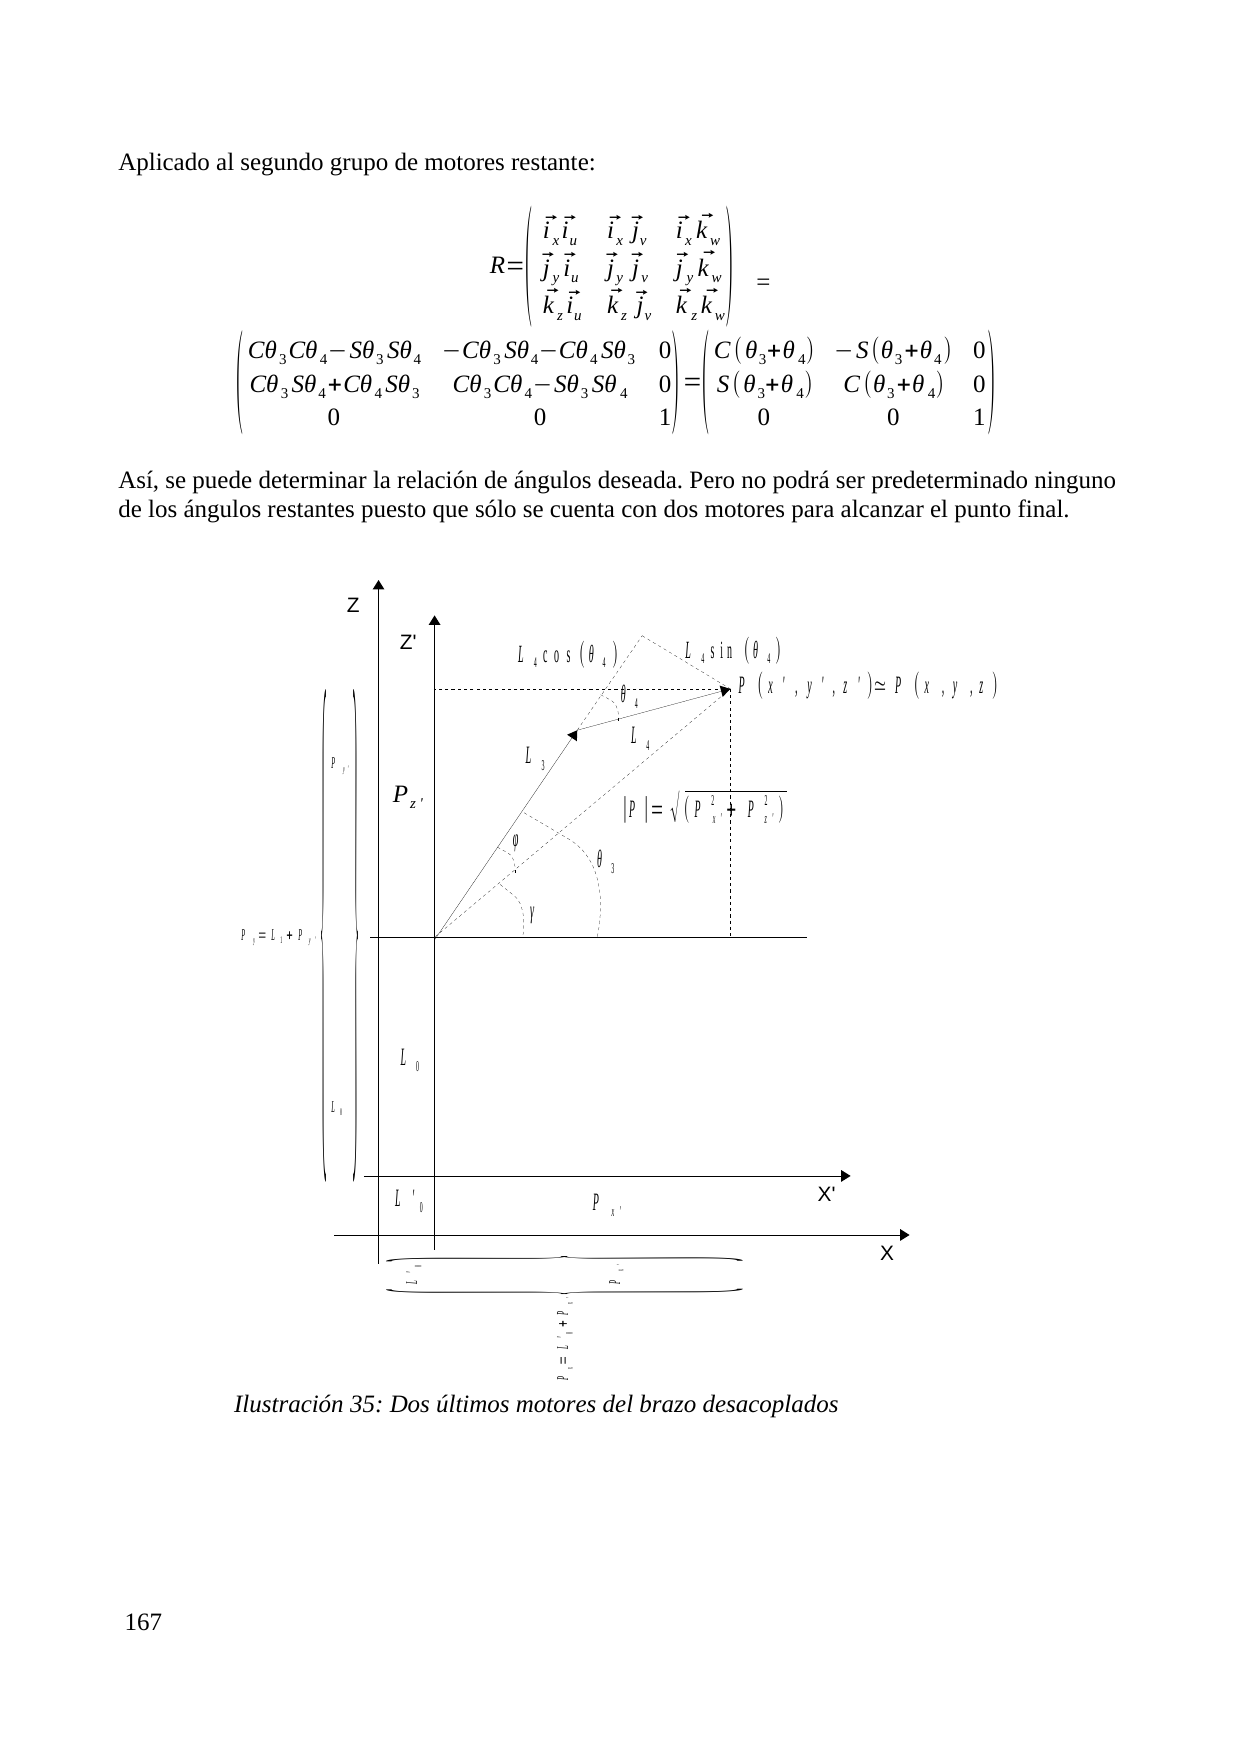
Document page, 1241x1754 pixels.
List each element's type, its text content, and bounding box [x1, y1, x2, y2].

text Aplicado al segundo grupo de motores restante: [118, 147, 1122, 176]
text Ilustración 35: Dos últimos motores del brazo desacoplados [234, 592, 1006, 1418]
text Así, se puede determinar la relación de ángulos deseada. Pero no podrá ser predeterminado ninguno de los ángulos restantes puesto que sólo se cuenta con dos motores para alcanzar el punto final. [118, 465, 1122, 522]
text = [118, 204, 1122, 328]
